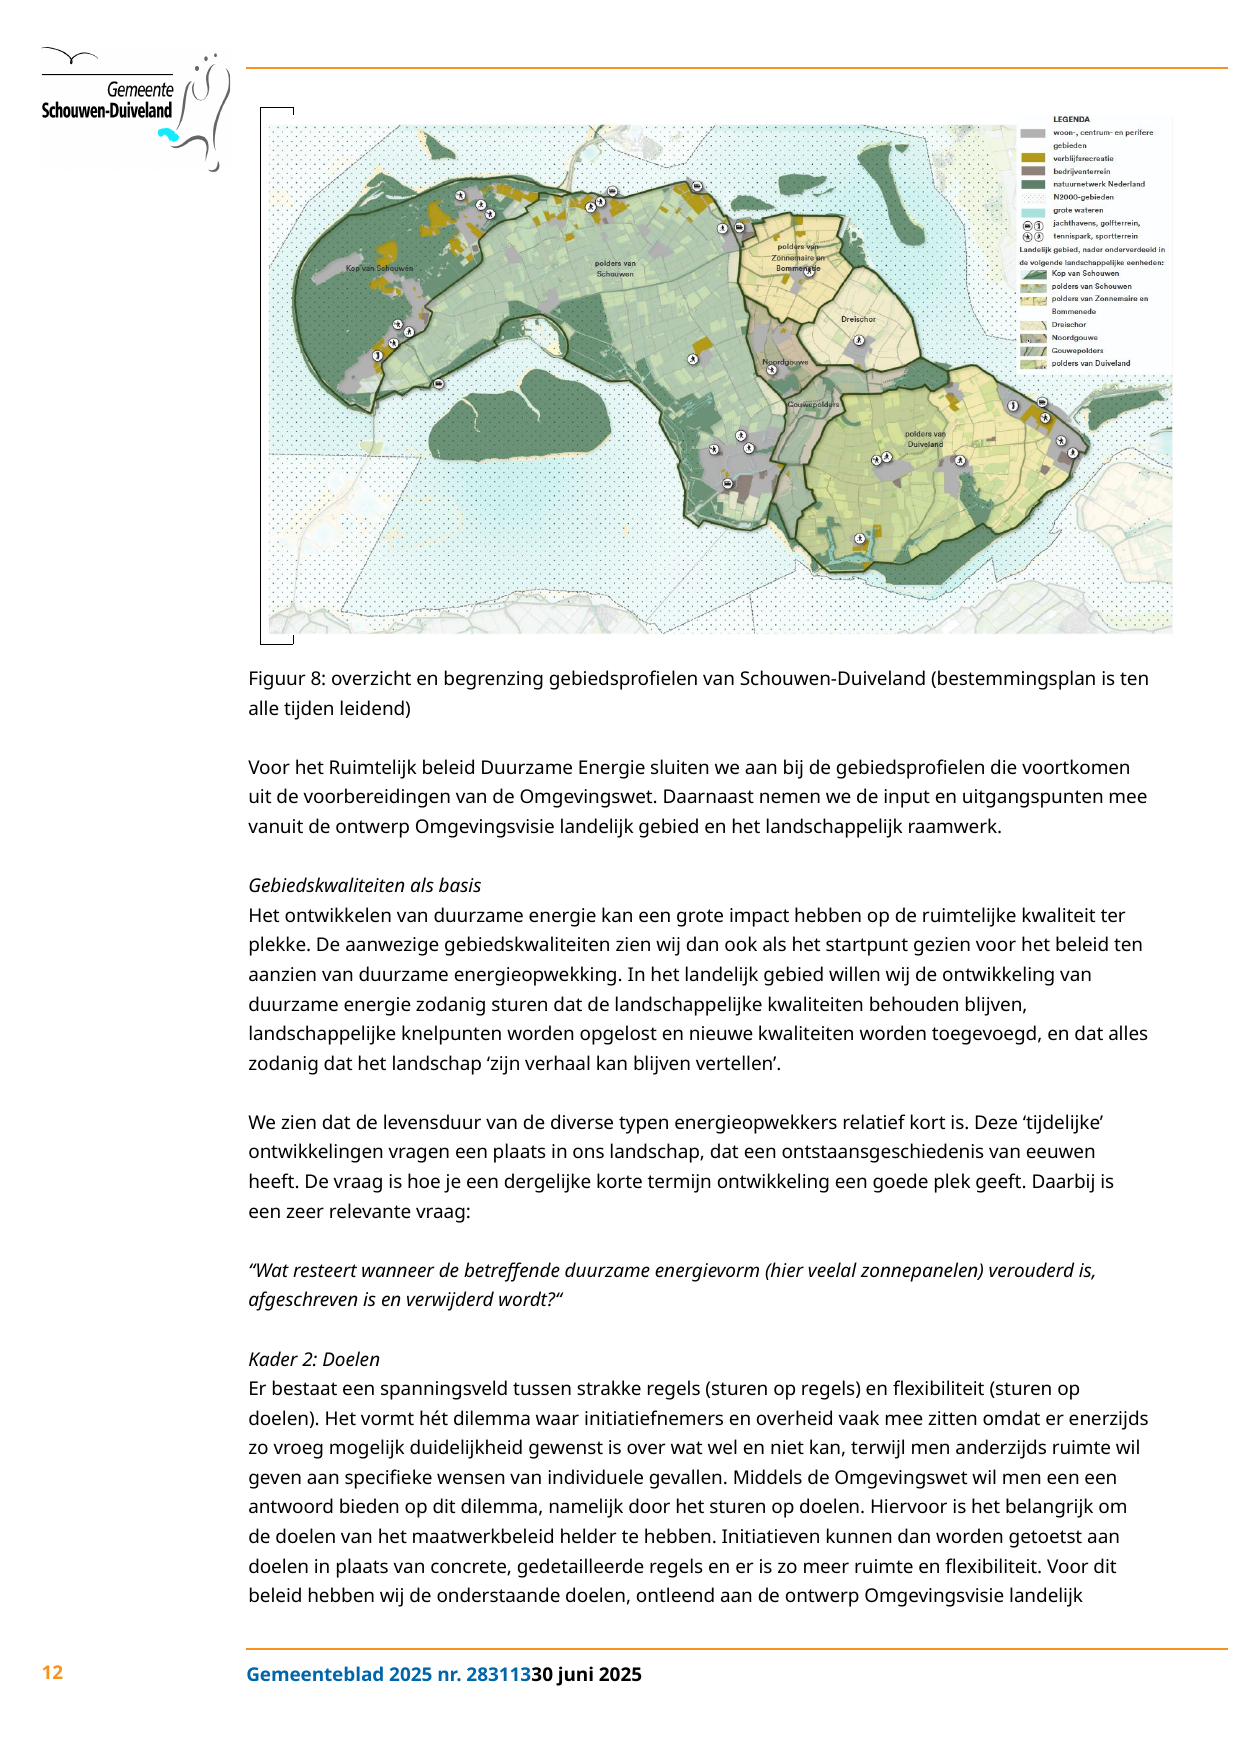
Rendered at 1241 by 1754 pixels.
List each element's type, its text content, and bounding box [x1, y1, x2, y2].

text Voor het Ruimtelijk beleid Duurzame Energie sluiten we aan bij de gebiedsprofielen die voortkomen uit de voorbereidingen van de Omgevingswet. Daarnaast nemen we de input en uitgangspunten mee vanuit de ontwerp Omgevingsvisie landelijk gebied en het landschappelijk raamwerk. [248, 754, 1152, 839]
text Het ontwikkelen van duurzame energie kan een grote impact hebben op de ruimtelijke kwaliteit ter plekke. De aanwezige gebiedskwaliteiten zien wij dan ook als het startpunt gezien voor het beleid ten aanzien van duurzame energieopwekking. In het landelijk gebied willen wij de ontwikkeling van duurzame energie zodanig sturen dat de landschappelijke kwaliteiten behouden blijven, landschappelijke knelpunten worden opgelost en nieuwe kwaliteiten worden toegevoegd, en dat alles zodanig dat het landschap ‘zijn verhaal kan blijven vertellen’. [248, 902, 1152, 1076]
text Gebiedskwaliteiten als basis [248, 872, 1152, 898]
text We zien dat de levensduur van de diverse typen energieopwekkers relatief kort is. Deze ‘tijdelijke’ ontwikkelingen vragen een plaats in ons landschap, dat een ontstaansgeschiedenis van eeuwen heeft. De vraag is hoe je een dergelijke korte termijn ontwikkeling een goede plek geeft. Daarbij is een zeer relevante vraag: [248, 1109, 1152, 1223]
text “Wat resteert wanneer de betreffende duurzame energievorm (hier veelal zonnepanelen) verouderd is, afgeschreven is en verwijderd wordt?“ [248, 1257, 1152, 1312]
picture [41, 47, 231, 172]
picture [268, 115, 1173, 635]
table_header Kader 2: Doelen Er bestaat een spanningsveld tussen strakke regels (sturen op regels) en flexibiliteit (sturen op doelen). Het vormt hét dilemma waar initiatiefnemers en overheid vaak mee zitten omdat er enerzijds zo vroeg mogelijk duidelijkheid gewenst is over wat wel en niet kan, terwijl men anderzijds ruimte wil geven aan specifieke wensen van individuele gevallen. Middels de Omgevingswet wil men een een antwoord bieden op dit dilemma, namelijk door het sturen op doelen. Hiervoor is het belangrijk om de doelen van het maatwerkbeleid helder te hebben. Initiatieven kunnen dan worden getoetst aan doelen in plaats van concrete, gedetailleerde regels en er is zo meer ruimte en flexibiliteit. Voor dit beleid hebben wij de onderstaande doelen, ontleend aan de ontwerp Omgevingsvisie landelijk [248, 1346, 1152, 1608]
text Figuur 8: overzicht en begrenzing gebiedsprofielen van Schouwen-Duiveland (bestemmingsplan is ten alle tijden leidend) [248, 665, 1152, 721]
